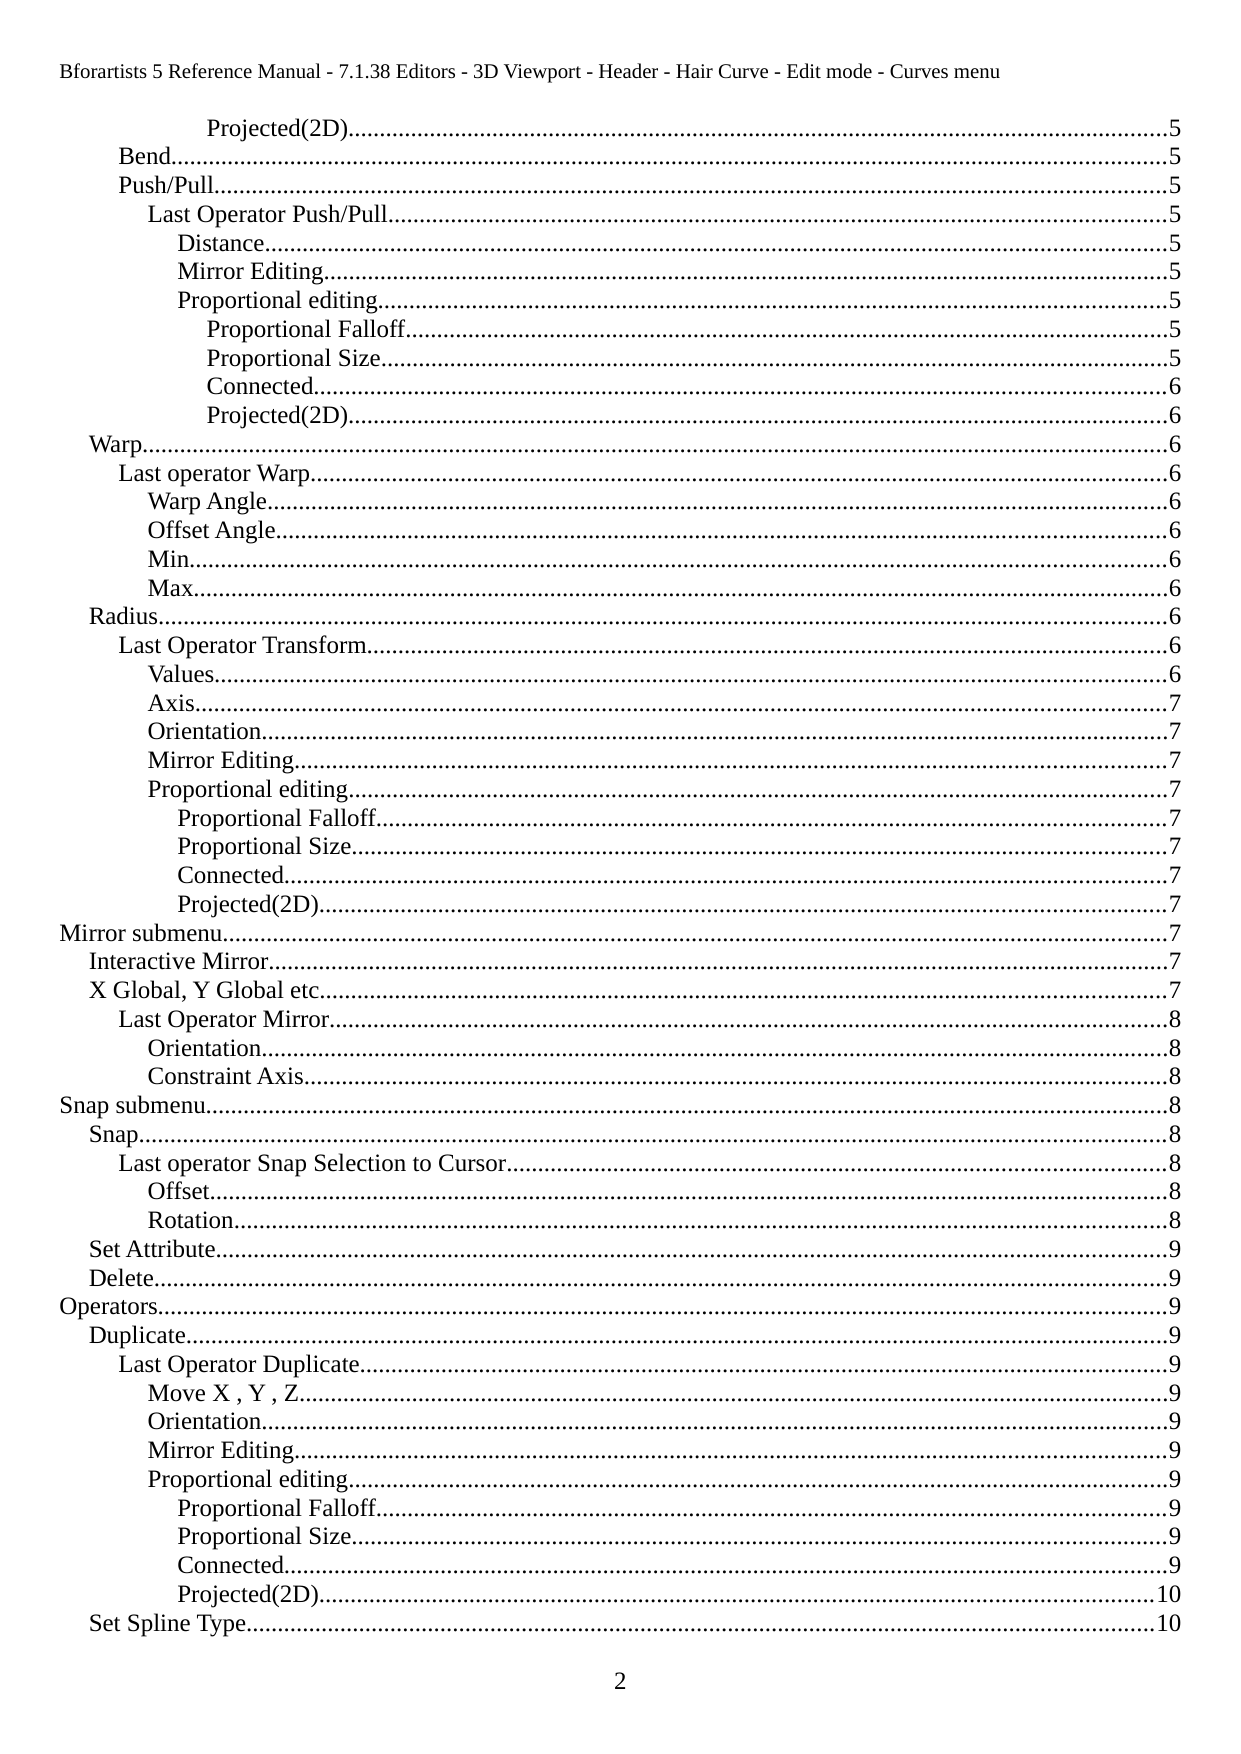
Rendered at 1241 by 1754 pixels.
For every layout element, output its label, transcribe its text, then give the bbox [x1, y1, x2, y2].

text Projected(2D) 10 [177, 1579, 1181, 1608]
text Bend 5 [118, 141, 1181, 170]
text Values 6 [147, 659, 1181, 688]
text Orientation 8 [147, 1033, 1181, 1061]
text Interactive Mirror 7 [88, 946, 1181, 975]
text X Global, Y Global etc. 7 [88, 975, 1181, 1004]
text Connected 6 [206, 371, 1181, 400]
text Delete 9 [88, 1263, 1181, 1291]
text Proportional Falloff 5 [206, 314, 1181, 343]
text Connected 7 [177, 860, 1181, 889]
text Proportional Size 7 [177, 831, 1181, 860]
text Set Attribute 9 [88, 1234, 1181, 1263]
text Mirror submenu 7 [59, 918, 1181, 946]
text Proportional Size 5 [206, 343, 1181, 371]
text Rotation 8 [147, 1205, 1181, 1234]
text Offset Angle 6 [147, 515, 1181, 544]
text Duplicate 9 [88, 1320, 1181, 1349]
text Projected(2D) 5 [206, 113, 1181, 141]
text Last Operator Push/Pull 5 [147, 199, 1181, 228]
text Operators 9 [59, 1291, 1181, 1320]
text Push/Pull 5 [118, 170, 1181, 199]
text Projected(2D) 7 [177, 889, 1181, 918]
text Mirror Editing 7 [147, 745, 1181, 774]
text Move X , Y , Z 9 [147, 1378, 1181, 1406]
text Mirror Editing 5 [177, 256, 1181, 285]
text Offset 8 [147, 1176, 1181, 1205]
text Last operator Warp 6 [118, 458, 1181, 486]
text Snap submenu 8 [59, 1090, 1181, 1119]
text Set Spline Type 10 [88, 1608, 1181, 1636]
text Orientation 7 [147, 716, 1181, 745]
text Proportional Falloff 7 [177, 803, 1181, 831]
text Radius 6 [88, 601, 1181, 630]
text Max 6 [147, 573, 1181, 601]
text Warp 6 [88, 429, 1181, 458]
text Orientation 9 [147, 1406, 1181, 1435]
text Proportional editing 7 [147, 774, 1181, 803]
text Last operator Snap Selection to Cursor 8 [118, 1148, 1181, 1176]
text Proportional Size 9 [177, 1521, 1181, 1550]
text Axis 7 [147, 688, 1181, 716]
text Constraint Axis 8 [147, 1061, 1181, 1090]
text Proportional editing 5 [177, 285, 1181, 314]
text Mirror Editing 9 [147, 1435, 1181, 1464]
text Last Operator Duplicate 9 [118, 1349, 1181, 1378]
text Projected(2D) 6 [206, 400, 1181, 429]
text Snap 8 [88, 1119, 1181, 1148]
text Min 6 [147, 544, 1181, 573]
text Proportional Falloff 9 [177, 1493, 1181, 1521]
text Last Operator Mirror 8 [118, 1004, 1181, 1033]
text Proportional editing 9 [147, 1464, 1181, 1493]
text Last Operator Transform 6 [118, 630, 1181, 659]
text Warp Angle 6 [147, 486, 1181, 515]
text Distance 5 [177, 228, 1181, 256]
text Connected 9 [177, 1550, 1181, 1579]
